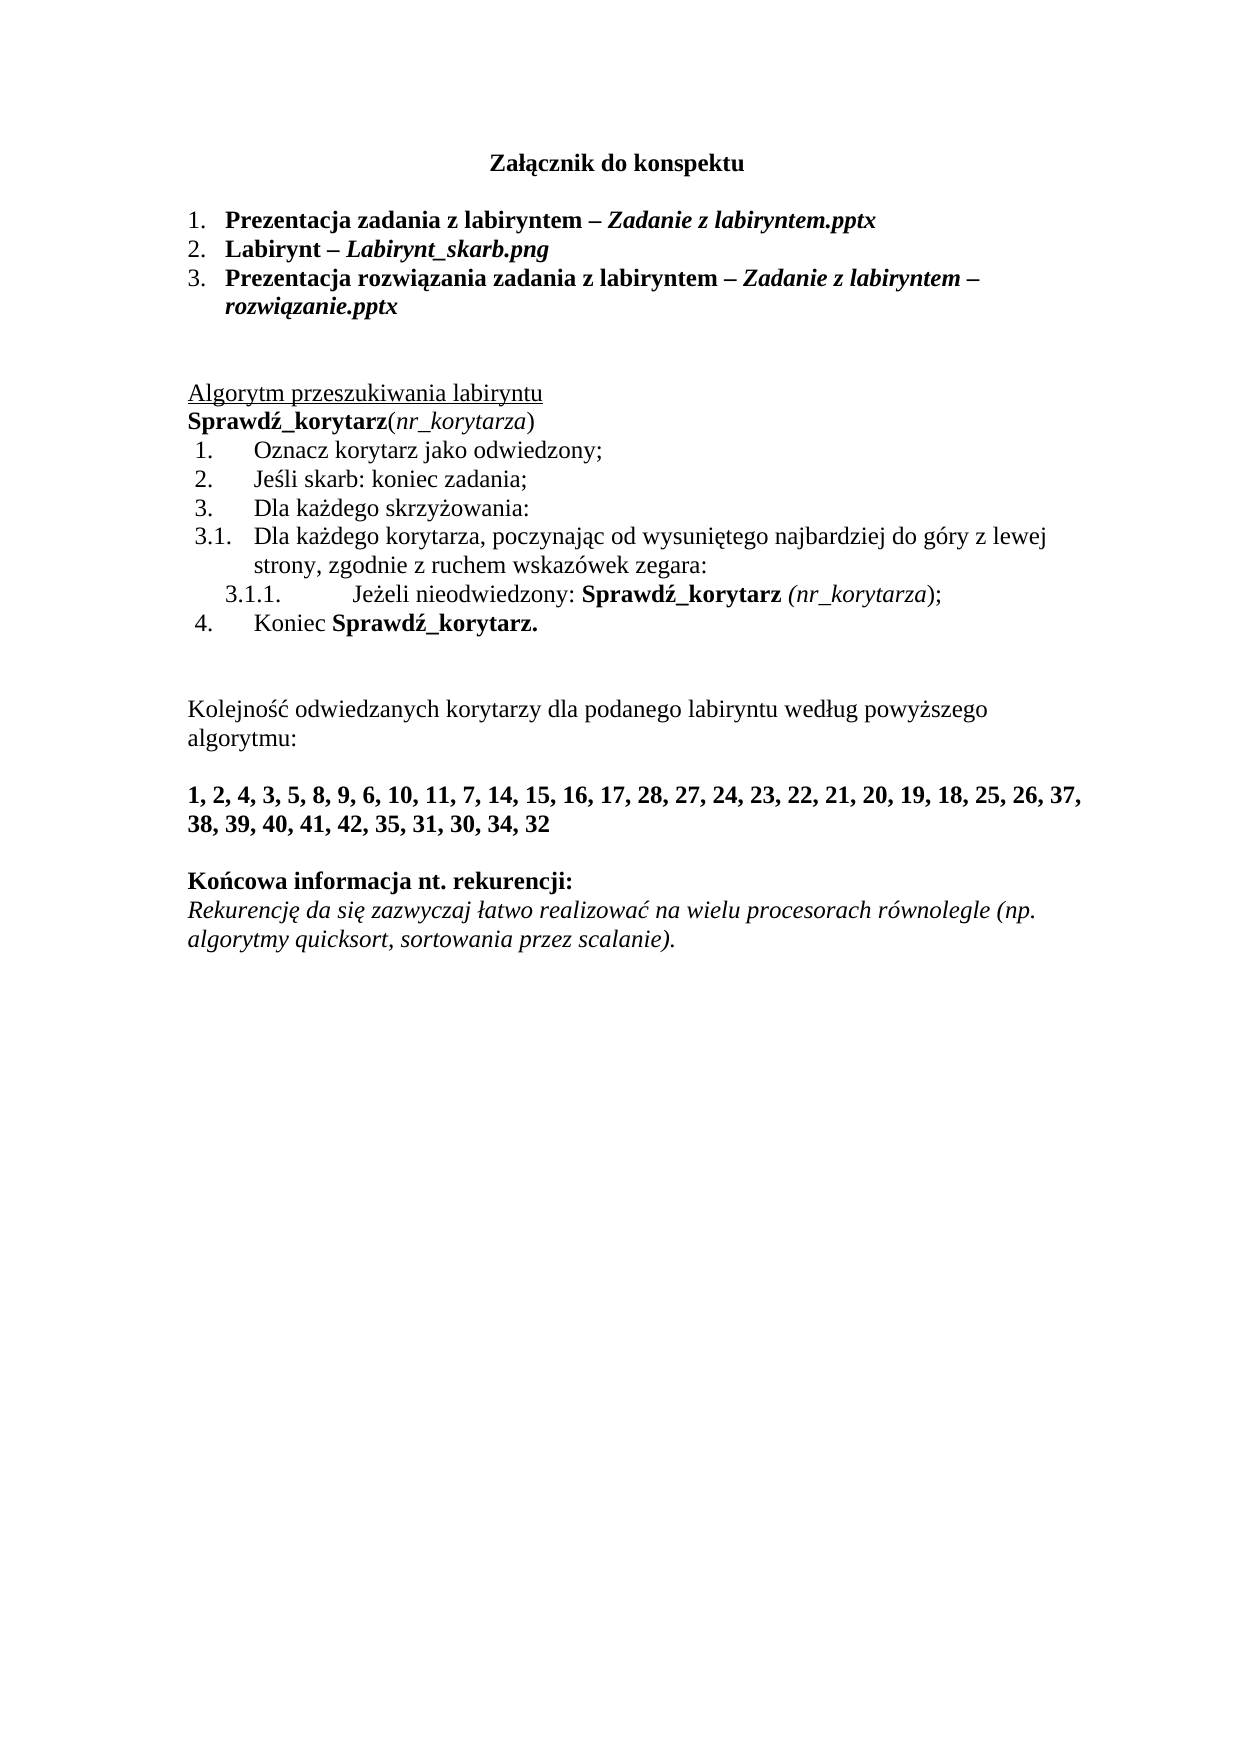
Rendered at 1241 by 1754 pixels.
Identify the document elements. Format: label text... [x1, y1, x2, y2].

list Koniec Sprawdź_korytarz. [194, 608, 1090, 636]
text Końcowa informacja nt. rekurencji: [187, 866, 1090, 895]
list Labirynt – Labirynt_skarb.png [187, 234, 1090, 263]
text Algorytm przeszukiwania labiryntu [187, 378, 1090, 406]
list Jeśli skarb: koniec zadania; [194, 464, 1090, 493]
text 1, 2, 4, 3, 5, 8, 9, 6, 10, 11, 7, 14, 15, 16, 17, 28, 27, 24, 23, 22, 21, 20, 19, 18, 25, 26, 37, 38, 39, 40, 41, 42, 35, 31, 30, 34, 32 [187, 780, 1090, 838]
text Kolejność odwiedzanych korytarzy dla podanego labiryntu według powyższego algorytmu: [187, 694, 1090, 751]
list Prezentacja zadania z labiryntem – Zadanie z labiryntem.pptx [187, 205, 1090, 234]
list Dla każdego skrzyżowania: [194, 493, 1090, 521]
list Prezentacja rozwiązania zadania z labiryntem – Zadanie z labiryntem – rozwiązanie.pptx [187, 263, 1090, 320]
text Załącznik do konspektu [150, 148, 1090, 176]
list Jeżeli nieodwiedzony: Sprawdź_korytarz (nr_korytarza); [225, 579, 1090, 608]
list Dla każdego korytarza, poczynając od wysuniętego najbardziej do góry z lewej strony, zgodnie z ruchem wskazówek zegara: [194, 521, 1090, 579]
list Oznacz korytarz jako odwiedzony; [194, 435, 1090, 464]
text Sprawdź_korytarz(nr_korytarza) [187, 406, 1090, 435]
text Rekurencję da się zazwyczaj łatwo realizować na wielu procesorach równolegle (np. algorytmy quicksort, sortowania przez scalanie). [187, 895, 1090, 953]
